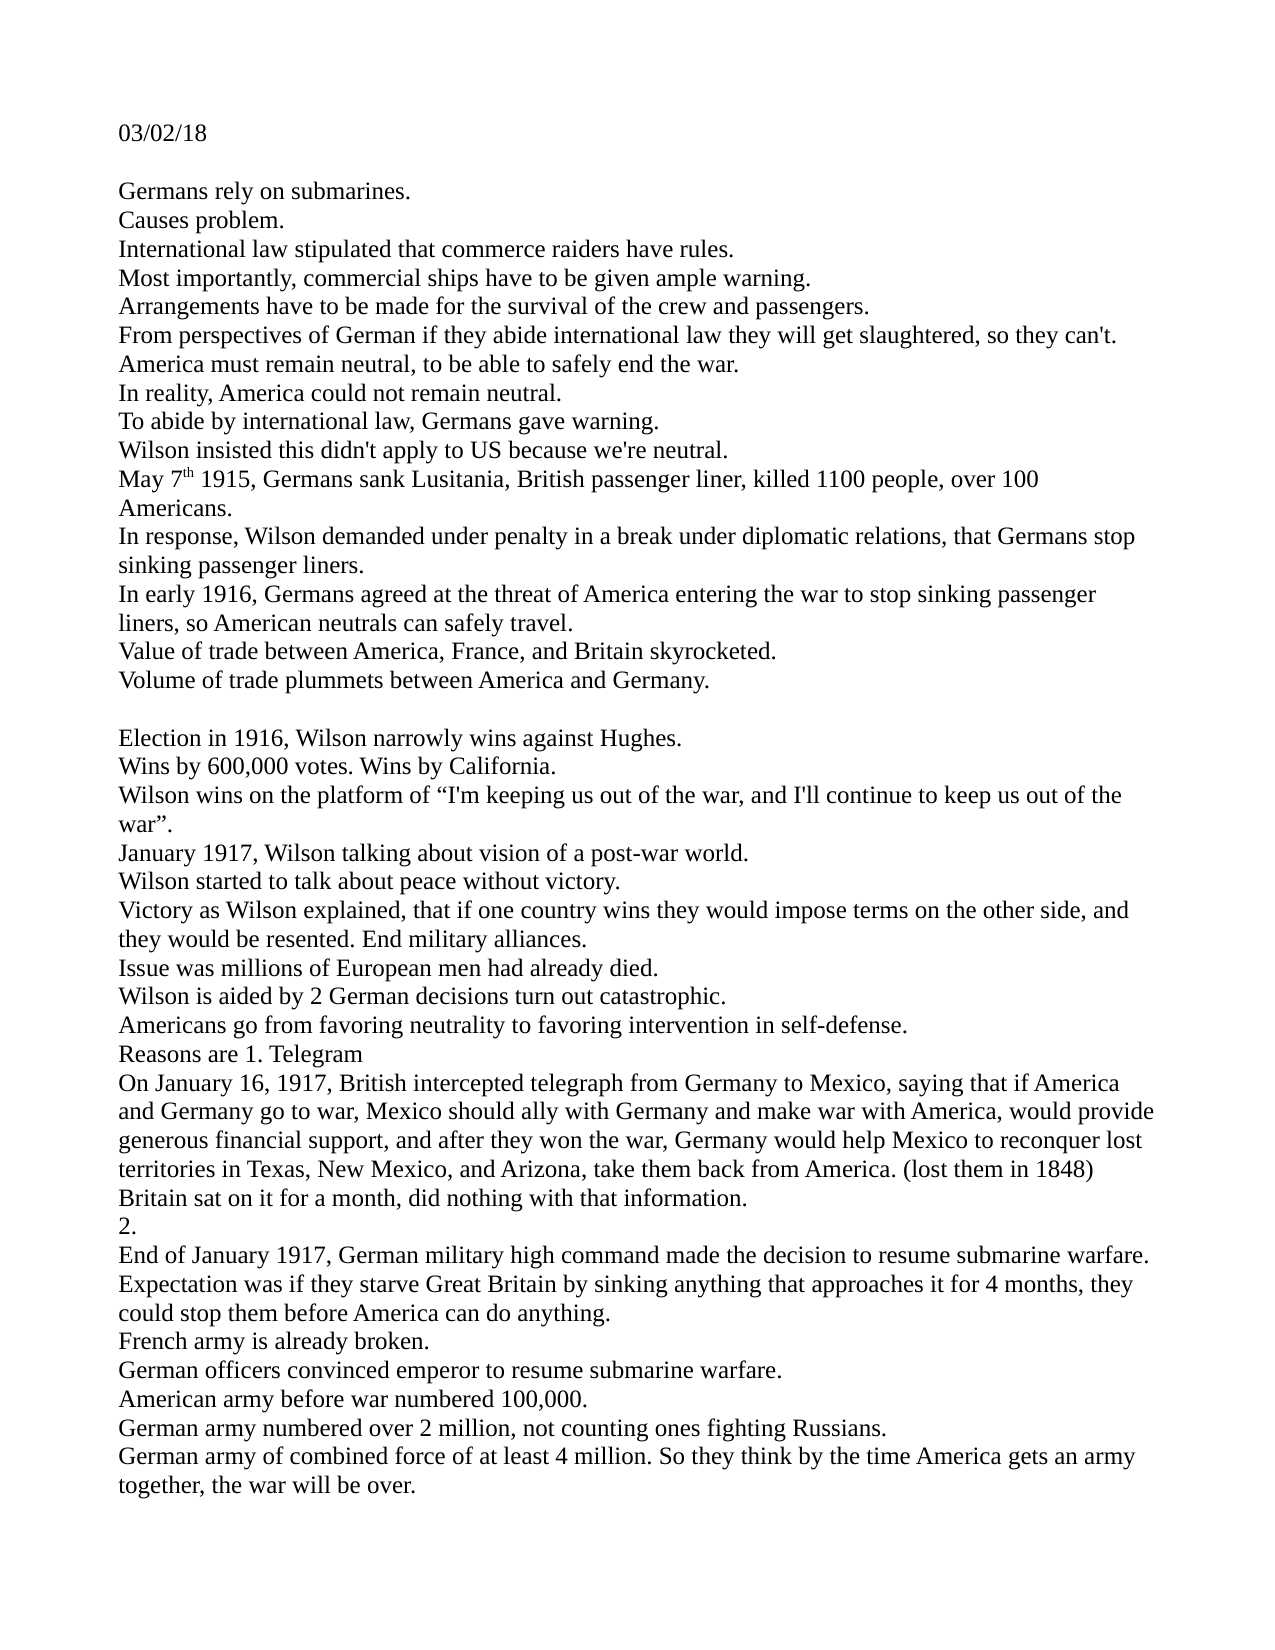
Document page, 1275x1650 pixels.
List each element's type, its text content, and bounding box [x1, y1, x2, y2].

text Wilson wins on the platform of “I'm keeping us out of the war, and I'll continue to keep us out of the war”. [118, 780, 1157, 838]
text May 7th 1915, Germans sank Lusitania, British passenger liner, killed 1100 people, over 100 Americans. [118, 464, 1157, 521]
text Wins by 600,000 votes. Wins by California. [118, 751, 1157, 780]
text Value of trade between America, France, and Britain skyrocketed. [118, 636, 1157, 665]
text Americans go from favoring neutrality to favoring intervention in self-defense. Reasons are 1. Telegram [118, 1010, 1157, 1068]
text Causes problem. [118, 205, 1157, 234]
text American army before war numbered 100,000. [118, 1384, 1157, 1413]
text End of January 1917, German military high command made the decision to resume submarine warfare. [118, 1240, 1157, 1269]
text Britain sat on it for a month, did nothing with that information. [118, 1183, 1157, 1211]
text In response, Wilson demanded under penalty in a break under diplomatic relations, that Germans stop sinking passenger liners. [118, 521, 1157, 579]
text Expectation was if they starve Great Britain by sinking anything that approaches it for 4 months, they could stop them before America can do anything. [118, 1269, 1157, 1326]
text America must remain neutral, to be able to safely end the war. [118, 349, 1157, 378]
text Most importantly, commercial ships have to be given ample warning. [118, 263, 1157, 291]
text Wilson is aided by 2 German decisions turn out catastrophic. [118, 981, 1157, 1010]
text German officers convinced emperor to resume submarine warfare. [118, 1355, 1157, 1384]
text Victory as Wilson explained, that if one country wins they would impose terms on the other side, and they would be resented. End military alliances. [118, 895, 1157, 953]
text German army numbered over 2 million, not counting ones fighting Russians. [118, 1413, 1157, 1441]
text In early 1916, Germans agreed at the threat of America entering the war to stop sinking passenger liners, so American neutrals can safely travel. [118, 579, 1157, 636]
text 2. [118, 1211, 1157, 1240]
text From perspectives of German if they abide international law they will get slaughtered, so they can't. [118, 320, 1157, 349]
text Arrangements have to be made for the survival of the crew and passengers. [118, 291, 1157, 320]
text In reality, America could not remain neutral. [118, 378, 1157, 406]
text Wilson insisted this didn't apply to US because we're neutral. [118, 435, 1157, 464]
text January 1917, Wilson talking about vision of a post-war world. [118, 838, 1157, 866]
text Volume of trade plummets between America and Germany. [118, 665, 1157, 694]
text On January 16, 1917, British intercepted telegraph from Germany to Mexico, saying that if America and Germany go to war, Mexico should ally with Germany and make war with America, would provide generous financial support, and after they won the war, Germany would help Mexico to reconquer lost territories in Texas, New Mexico, and Arizona, take them back from America. (lost them in 1848) [118, 1068, 1157, 1183]
text To abide by international law, Germans gave warning. [118, 406, 1157, 435]
text Wilson started to talk about peace without victory. [118, 866, 1157, 895]
text French army is already broken. [118, 1326, 1157, 1355]
text Issue was millions of European men had already died. [118, 953, 1157, 981]
text Germans rely on submarines. [118, 176, 1157, 205]
text Election in 1916, Wilson narrowly wins against Hughes. [118, 723, 1157, 751]
text German army of combined force of at least 4 million. So they think by the time America gets an army together, the war will be over. [118, 1441, 1157, 1499]
text International law stipulated that commerce raiders have rules. [118, 234, 1157, 263]
